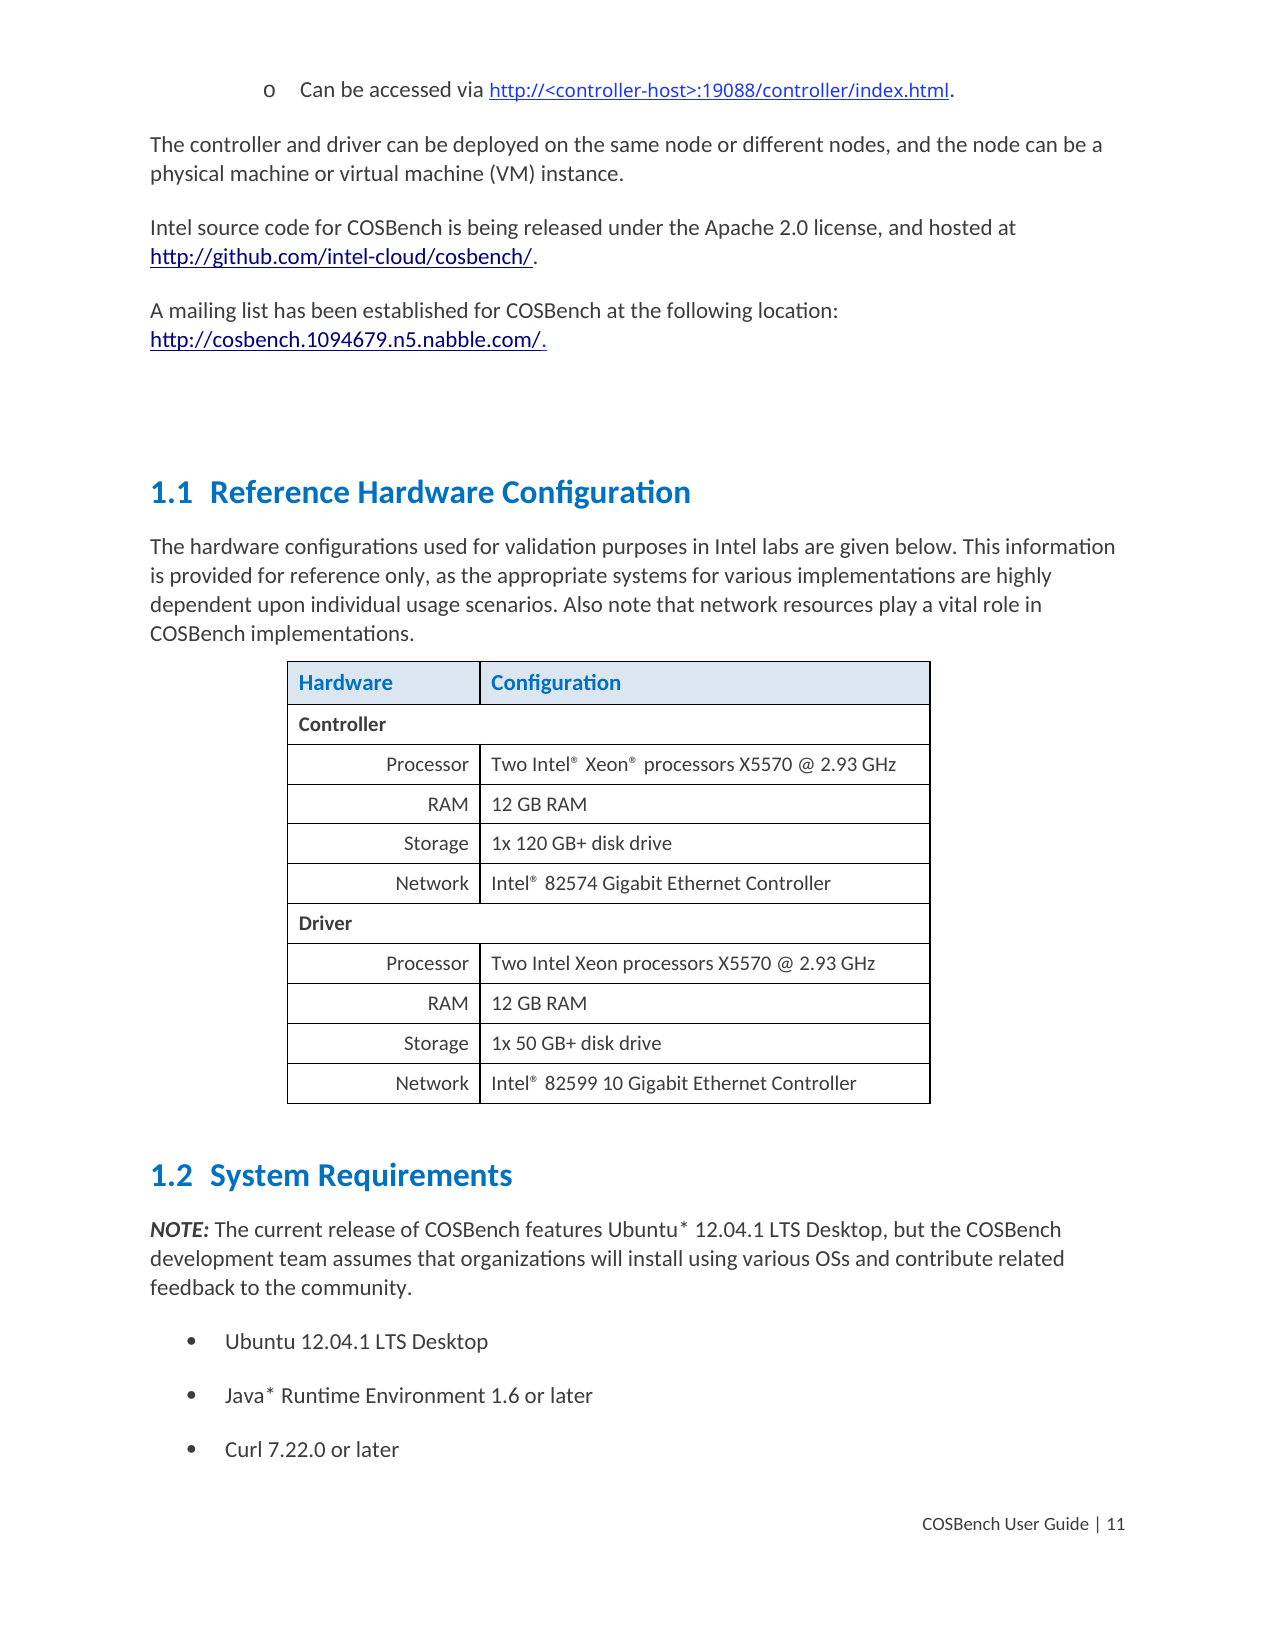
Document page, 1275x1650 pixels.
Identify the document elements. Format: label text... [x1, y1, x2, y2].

table_cell Driver [288, 904, 929, 943]
subtitle Reference Hardware Configuration [150, 471, 1125, 512]
table_cell Processor [288, 944, 479, 983]
list Curl 7.22.0 or later [187, 1435, 1125, 1463]
list Ubuntu 12.04.1 LTS Desktop [187, 1327, 1125, 1355]
text The hardware configurations used for validation purposes in Intel labs are given below. This information is provided for reference only, as the appropriate systems for various implementations are highly dependent upon individual usage scenarios. Also note that network resources play a vital role in COSBench implementations. [150, 532, 1125, 647]
table_cell Processor [288, 745, 479, 783]
table_header Hardware [288, 662, 479, 704]
table_cell 1x 50 GB+ disk drive [481, 1024, 929, 1063]
table_cell Intel® 82574 Gigabit Ethernet Controller [481, 864, 929, 903]
list Java* Runtime Environment 1.6 or later [187, 1381, 1125, 1409]
table_cell Two Intel Xeon processors X5570 @ 2.93 GHz [481, 944, 929, 983]
list Can be accessed via http://<controller-host>:19088/controller/index.html. [262, 75, 1125, 104]
table_cell Network [288, 1064, 479, 1103]
table_cell Network [288, 864, 479, 903]
text A mailing list has been established for COSBench at the following location: http://cosbench.1094679.n5.nabble.com/. [150, 297, 1125, 354]
table_cell RAM [288, 785, 479, 823]
text Intel source code for COSBench is being released under the Apache 2.0 license, and hosted at http://github.com/intel-cloud/cosbench/. [150, 213, 1125, 271]
subtitle System Requirements [150, 1154, 1125, 1194]
table_cell 12 GB RAM [481, 984, 929, 1023]
table_cell 1x 120 GB+ disk drive [481, 824, 929, 863]
table_header Configuration [481, 662, 929, 704]
table_cell Storage [288, 1024, 479, 1063]
table_cell Storage [288, 824, 479, 863]
table_cell RAM [288, 984, 479, 1023]
text NOTE: The current release of COSBench features Ubuntu* 12.04.1 LTS Desktop, but the COSBench development team assumes that organizations will install using various OSs and contribute related feedback to the community. [150, 1215, 1125, 1301]
text The controller and driver can be deployed on the same node or different nodes, and the node can be a physical machine or virtual machine (VM) instance. [150, 130, 1125, 187]
table_cell Intel® 82599 10 Gigabit Ethernet Controller [481, 1064, 929, 1103]
table_cell Controller [288, 705, 929, 743]
table_cell Two Intel® Xeon® processors X5570 @ 2.93 GHz [481, 745, 929, 783]
table_cell 12 GB RAM [481, 785, 929, 823]
